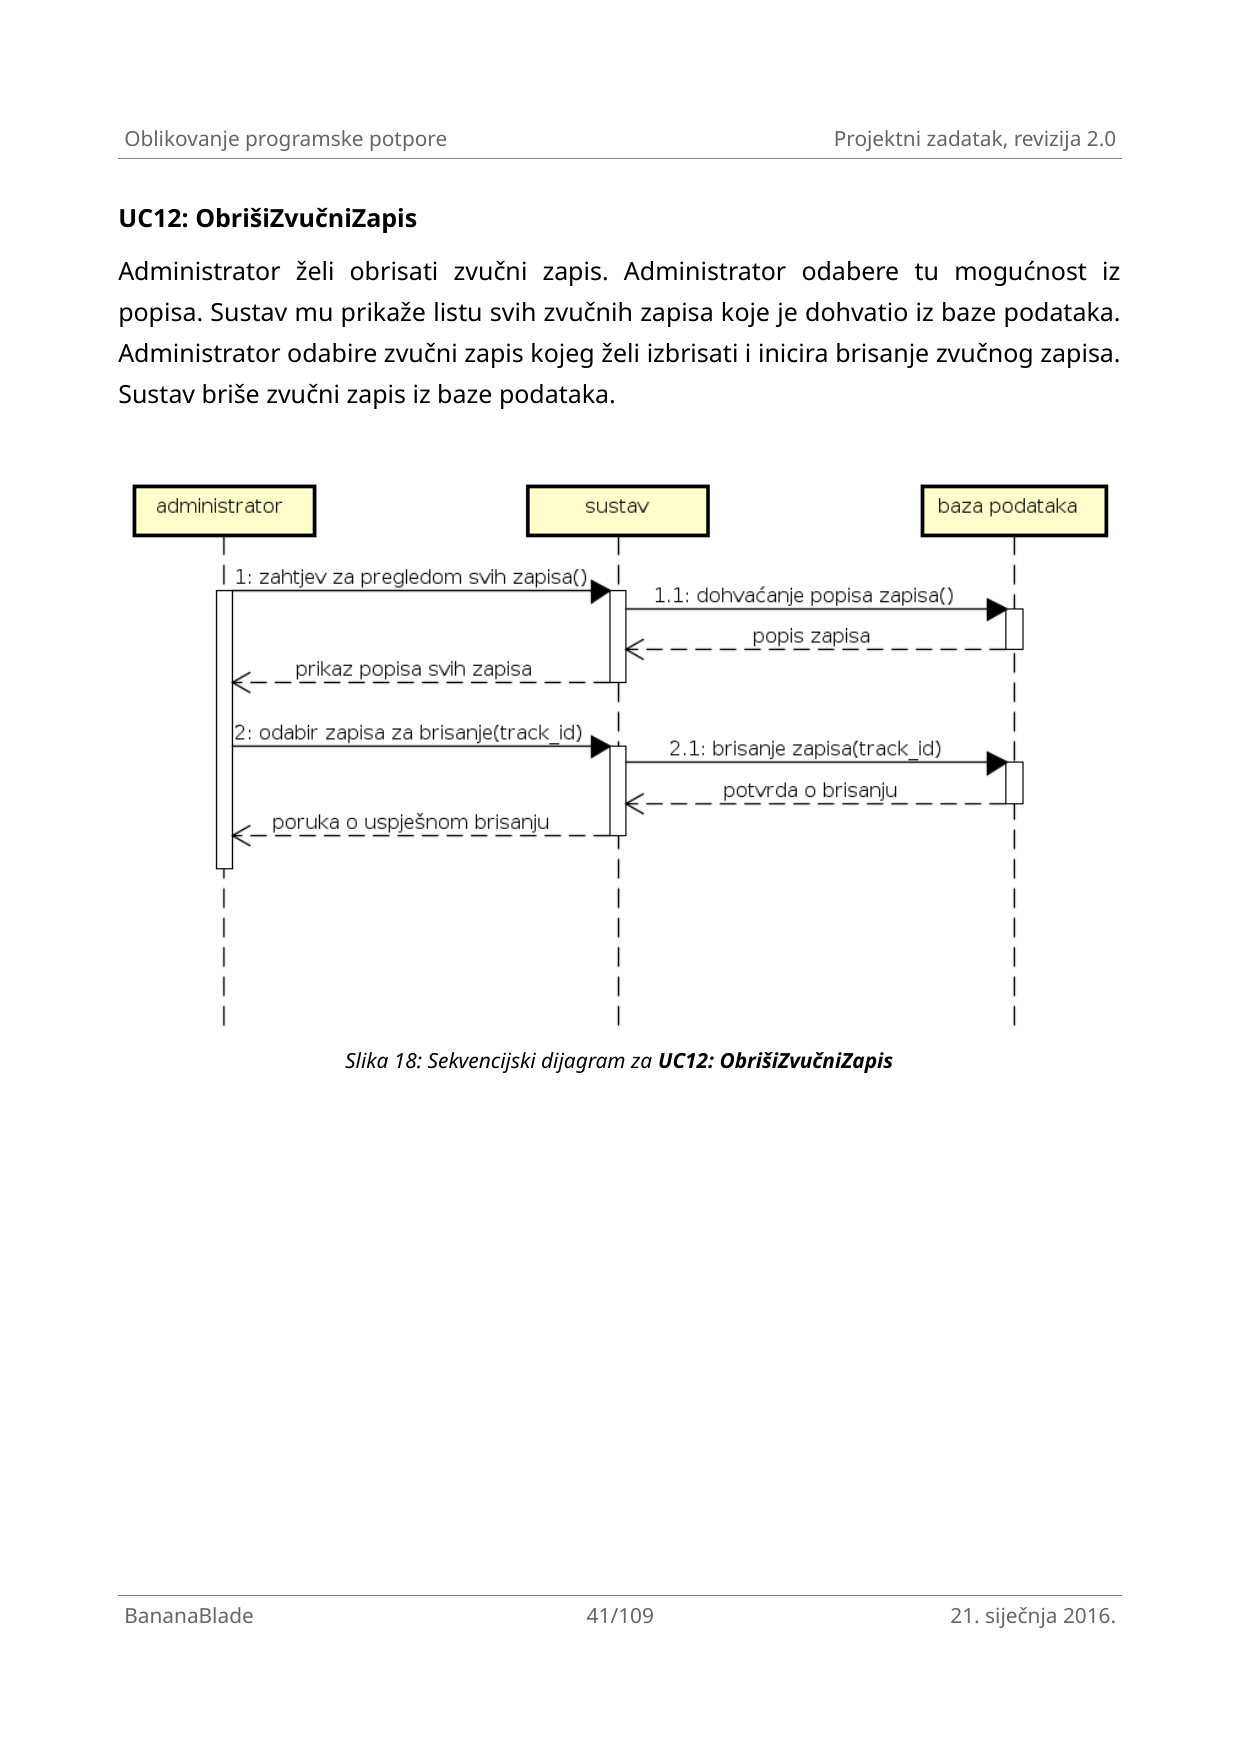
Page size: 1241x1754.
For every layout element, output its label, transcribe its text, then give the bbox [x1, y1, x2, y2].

text Slika 18: Sekvencijski dijagram za UC12: ObrišiZvučniZapis [118, 1041, 1122, 1075]
picture [118, 470, 1123, 1041]
text Administrator želi obrisati zvučni zapis. Administrator odabere tu mogućnost iz popisa. Sustav mu prikaže listu svih zvučnih zapisa koje je dohvatio iz baze podataka. Administrator odabire zvučni zapis kojeg želi izbrisati i inicira brisanje zvučnog zapisa. Sustav briše zvučni zapis iz baze podataka. [118, 254, 1122, 410]
subtitle UC12: ObrišiZvučniZapis [118, 201, 1122, 234]
